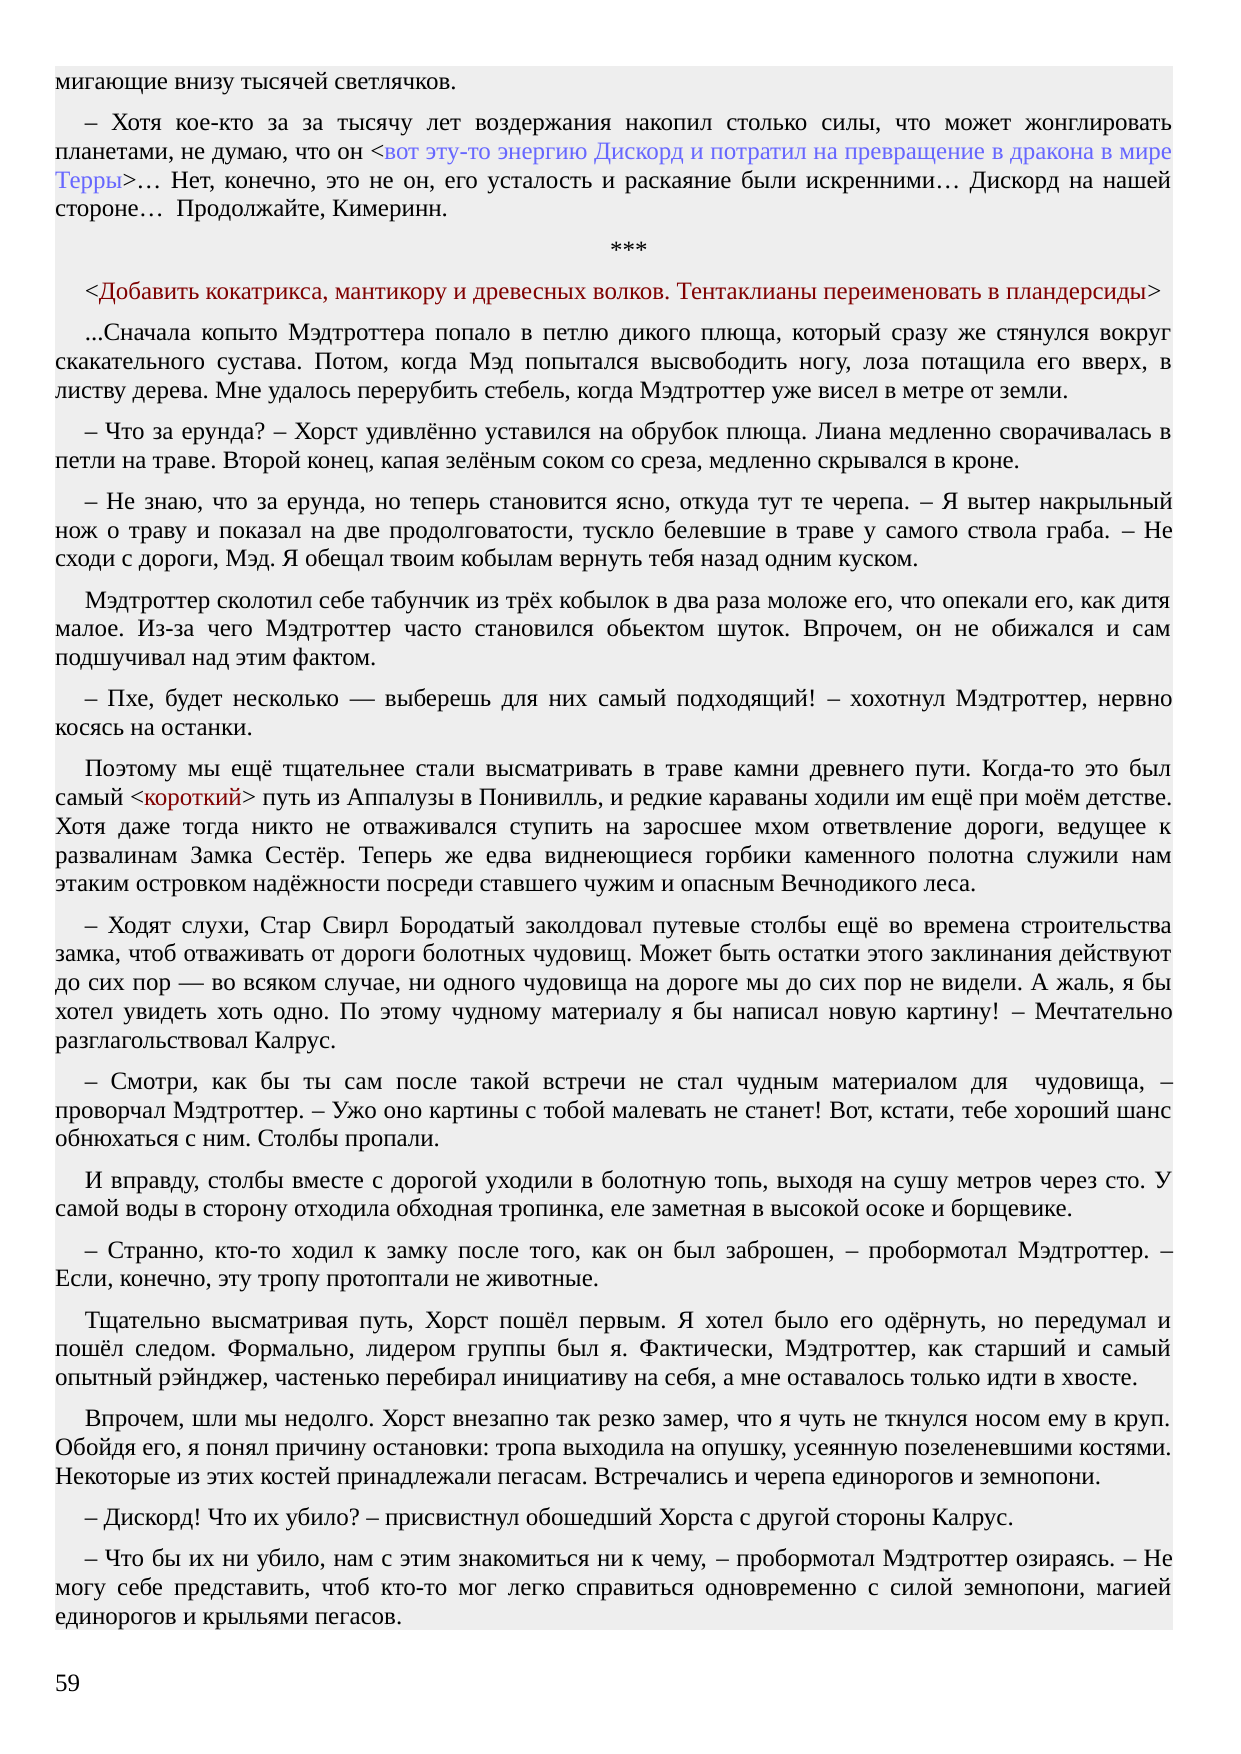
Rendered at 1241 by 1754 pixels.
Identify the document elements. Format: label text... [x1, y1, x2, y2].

text <Добавить кокатрикса, мантикору и древесных волков. Тентаклианы переименовать в пландерсиды> [55, 276, 1173, 305]
text Впрочем, шли мы недолго. Хорст внезапно так резко замер, что я чуть не ткнулся носом ему в круп. Обойдя его, я понял причину остановки: тропа выходила на опушку, усеянную позеленевшими костями. Некоторые из этих костей принадлежали пегасам. Встречались и черепа единорогов и земнопони. [55, 1403, 1173, 1490]
text – Смотри, как бы ты сам после такой встречи не стал чудным материалом для чудовища, – проворчал Мэдтроттер. – Ужо оно картины с тобой малевать не станет! Вот, кстати, тебе хороший шанс обнюхаться с ним. Столбы пропали. [55, 1066, 1173, 1152]
text – Пхе, будет несколько — выберешь для них самый подходящий! – хохотнул Мэдтроттер, нервно косясь на останки. [55, 683, 1173, 741]
text ...Сначала копыто Мэдтроттера попало в петлю дикого плюща, который сразу же стянулся вокруг скакательного сустава. Потом, когда Мэд попытался высвободить ногу, лоза потащила его вверх, в листву дерева. Мне удалось перерубить стебель, когда Мэдтроттер уже висел в метре от земли. [55, 317, 1173, 403]
text Мэдтроттер сколотил себе табунчик из трёх кобылок в два раза моложе его, что опекали его, как дитя малое. Из-за чего Мэдтроттер часто становился обьектом шуток. Впрочем, он не обижался и сам подшучивал над этим фактом. [55, 585, 1173, 671]
text – Что бы их ни убило, нам с этим знакомиться ни к чему, – пробормотал Мэдтроттер озираясь. – Не могу себе представить, чтоб кто-то мог легко справиться одновременно с силой земнопони, магией единорогов и крыльями пегасов. [55, 1543, 1173, 1630]
text *** [55, 235, 1173, 263]
text Поэтому мы ещё тщательнее стали высматривать в траве камни древнего пути. Когда-то это был самый <короткий> путь из Аппалузы в Понивилль, и редкие караваны ходили им ещё при моём детстве. Хотя даже тогда никто не отваживался ступить на заросшее мхом ответвление дороги, ведущее к развалинам Замка Сестёр. Теперь же едва виднеющиеся горбики каменного полотна служили нам этаким островком надёжности посреди ставшего чужим и опасным Вечнодикого леса. [55, 753, 1173, 897]
text – Что за ерунда? – Хорст удивлённо уставился на обрубок плюща. Лиана медленно сворачивалась в петли на траве. Второй конец, капая зелёным соком со среза, медленно скрывался в кроне. [55, 416, 1173, 473]
text И вправду, столбы вместе с дорогой уходили в болотную топь, выходя на сушу метров через сто. У самой воды в сторону отходила обходная тропинка, еле заметная в высокой осоке и борщевике. [55, 1165, 1173, 1222]
text – Хотя кое-кто за за тысячу лет воздержания накопил столько силы, что может жонглировать планетами, не думаю, что он <вот эту-то энергию Дискорд и потратил на превращение в дракона в мире Терры>… Нет, конечно, это не он, его усталость и раскаяние были искренними… Дискорд на нашей стороне… Продолжайте, Кимеринн. [55, 107, 1173, 222]
text – Не знаю, что за ерунда, но теперь становится ясно, откуда тут те черепа. – Я вытер накрыльный нож о траву и показал на две продолговатости, тускло белевшие в траве у самого ствола граба. – Не сходи с дороги, Мэд. Я обещал твоим кобылам вернуть тебя назад одним куском. [55, 486, 1173, 572]
text Тщательно высматривая путь, Хорст пошёл первым. Я хотел было его одёрнуть, но передумал и пошёл следом. Формально, лидером группы был я. Фактически, Мэдтроттер, как старший и самый опытный рэйнджер, частенько перебирал инициативу на себя, а мне оставалось только идти в хвосте. [55, 1305, 1173, 1391]
text мигающие внизу тысячей светлячков. [55, 66, 1173, 95]
text – Странно, кто-то ходил к замку после того, как он был заброшен, – пробормотал Мэдтроттер. – Если, конечно, эту тропу протоптали не животные. [55, 1235, 1173, 1292]
text – Дискорд! Что их убило? – присвистнул обошедший Хорста с другой стороны Калрус. [55, 1502, 1173, 1531]
text – Ходят слухи, Стар Cвирл Бородатый заколдовал путевые столбы ещё во времена строительства замка, чтоб отваживать от дороги болотных чудовищ. Может быть остатки этого заклинания действуют до сих пор — во всяком случае, ни одного чудовища на дороге мы до сих пор не видели. А жаль, я бы хотел увидеть хоть одно. По этому чудному материалу я бы написал новую картину! – Мечтательно разглагольствовал Калрус. [55, 910, 1173, 1053]
